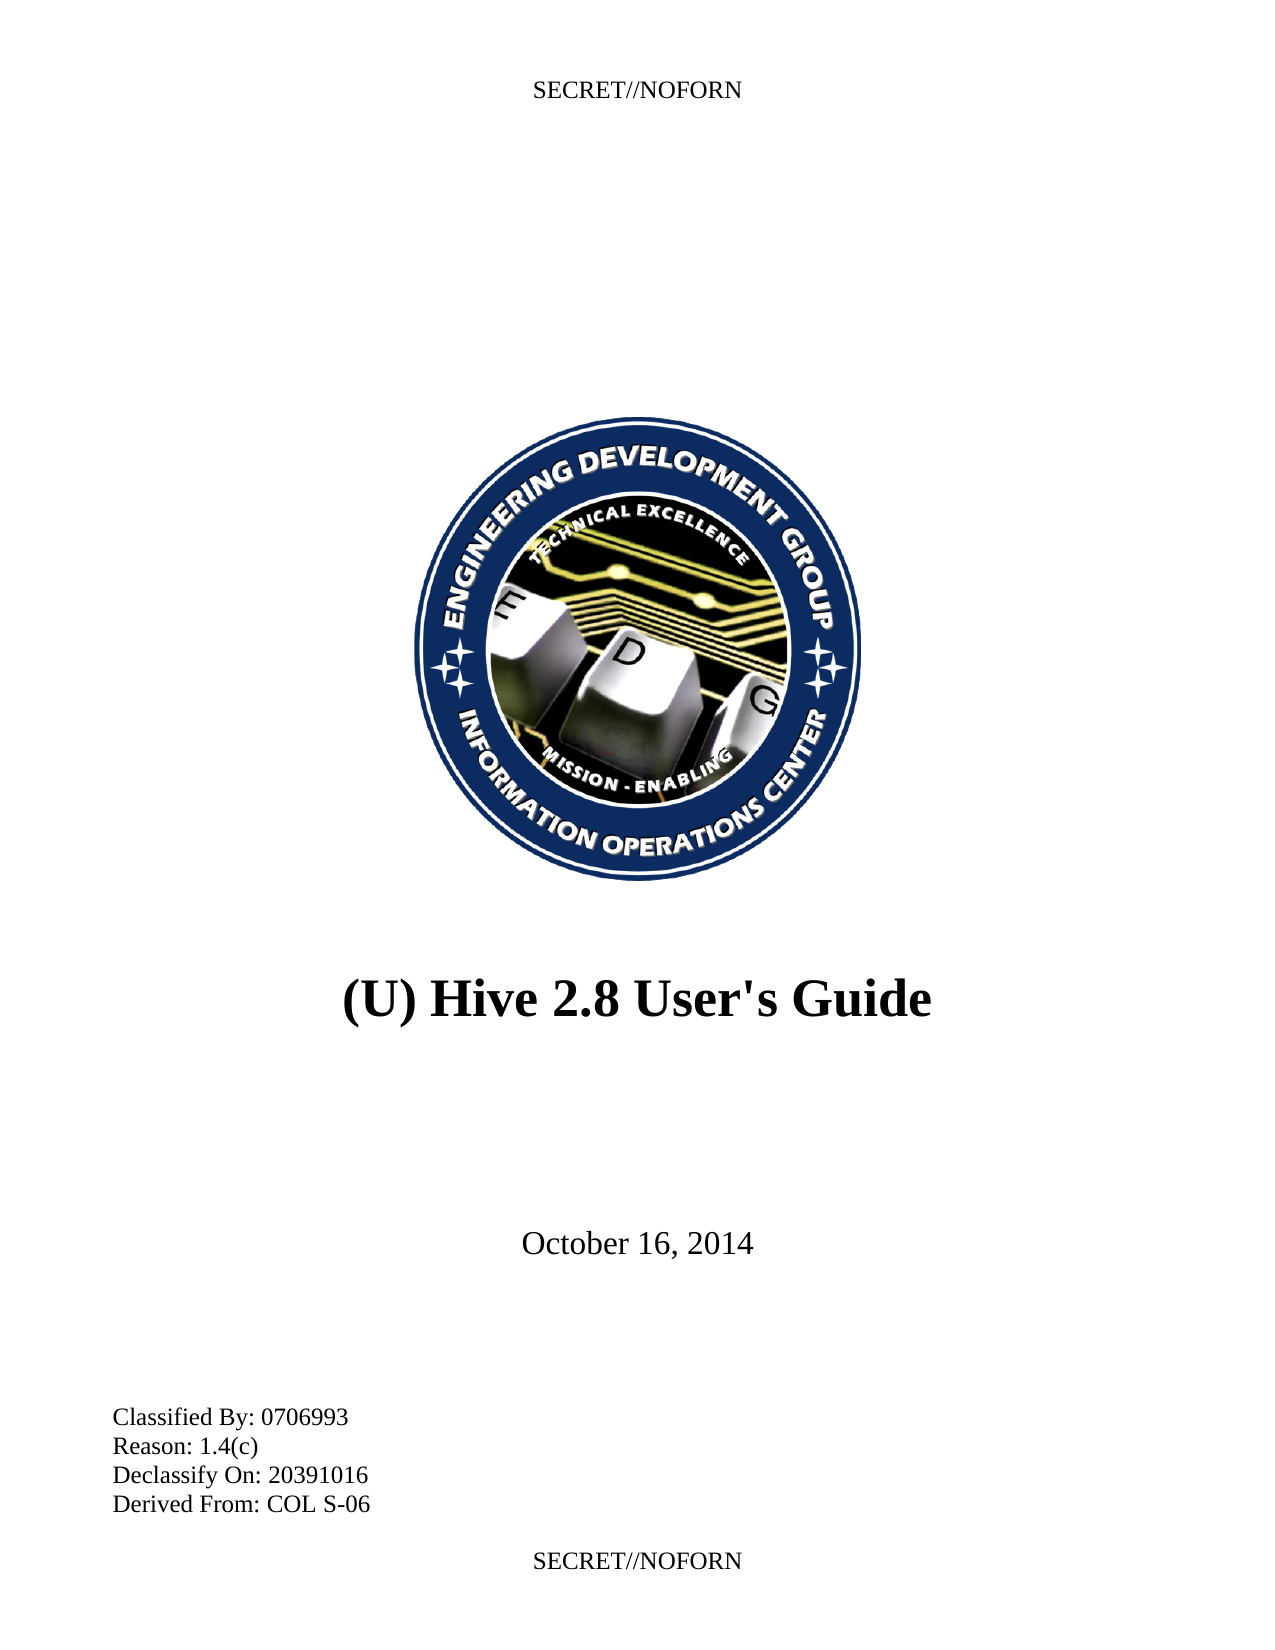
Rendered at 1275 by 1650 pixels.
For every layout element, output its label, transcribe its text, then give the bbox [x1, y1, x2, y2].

text October 16, 2014 [112, 1223, 1162, 1261]
picture [414, 417, 861, 882]
title (U) Hive 2.8 User's Guide [112, 966, 1162, 1028]
